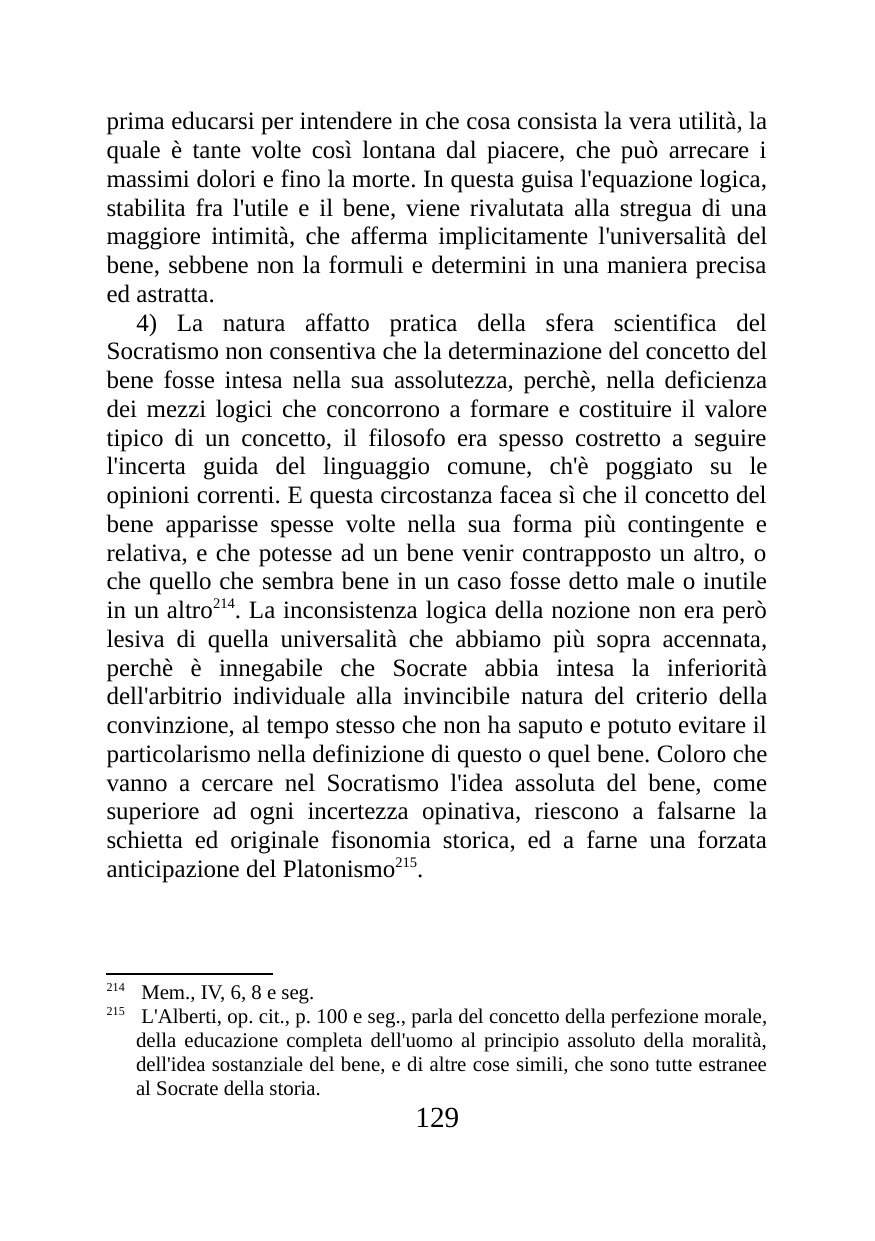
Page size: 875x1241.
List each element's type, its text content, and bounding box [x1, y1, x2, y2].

text L'Alberti, op. cit., p. 100 e seg., parla del concetto della perfezione morale, della educazione completa dell'uomo al principio assoluto della moralità, dell'idea sostanziale del bene, e di altre cose simili, che sono tutte estranee al Socrate della storia. [106, 1004, 768, 1100]
text Mem., IV, 6, 8 e seg. [106, 980, 768, 1004]
text 4) La natura affatto pratica della sfera scientifica del Socratismo non consentiva che la determinazione del concetto del bene fosse intesa nella sua assolutezza, perchè, nella deficienza dei mezzi logici che concorrono a formare e costituire il valore tipico di un concetto, il filosofo era spesso costretto a seguire l'incerta guida del linguaggio comune, ch'è poggiato su le opinioni correnti. E questa circostanza facea sì che il concetto del bene apparisse spesse volte nella sua forma più contingente e relativa, e che potesse ad un bene venir contrapposto un altro, o che quello che sembra bene in un caso fosse detto male o inutile in un altro. La inconsistenza logica della nozione non era però lesiva di quella universalità che abbiamo più sopra accennata, perchè è innegabile che Socrate abbia intesa la inferiorità dell'arbitrio individuale alla invincibile natura del criterio della convinzione, al tempo stesso che non ha saputo e potuto evitare il particolarismo nella definizione di questo o quel bene. Coloro che vanno a cercare nel Socratismo l'idea assoluta del bene, come superiore ad ogni incertezza opinativa, riescono a falsarne la schietta ed originale fisonomia storica, ed a farne una forzata anticipazione del Platonismo. [106, 308, 768, 883]
text prima educarsi per intendere in che cosa consista la vera utilità, la quale è tante volte così lontana dal piacere, che può arrecare i massimi dolori e fino la morte. In questa guisa l'equazione logica, stabilita fra l'utile e il bene, viene rivalutata alla stregua di una maggiore intimità, che afferma implicitamente l'universalità del bene, sebbene non la formuli e determini in una maniera precisa ed astratta. [106, 106, 768, 308]
